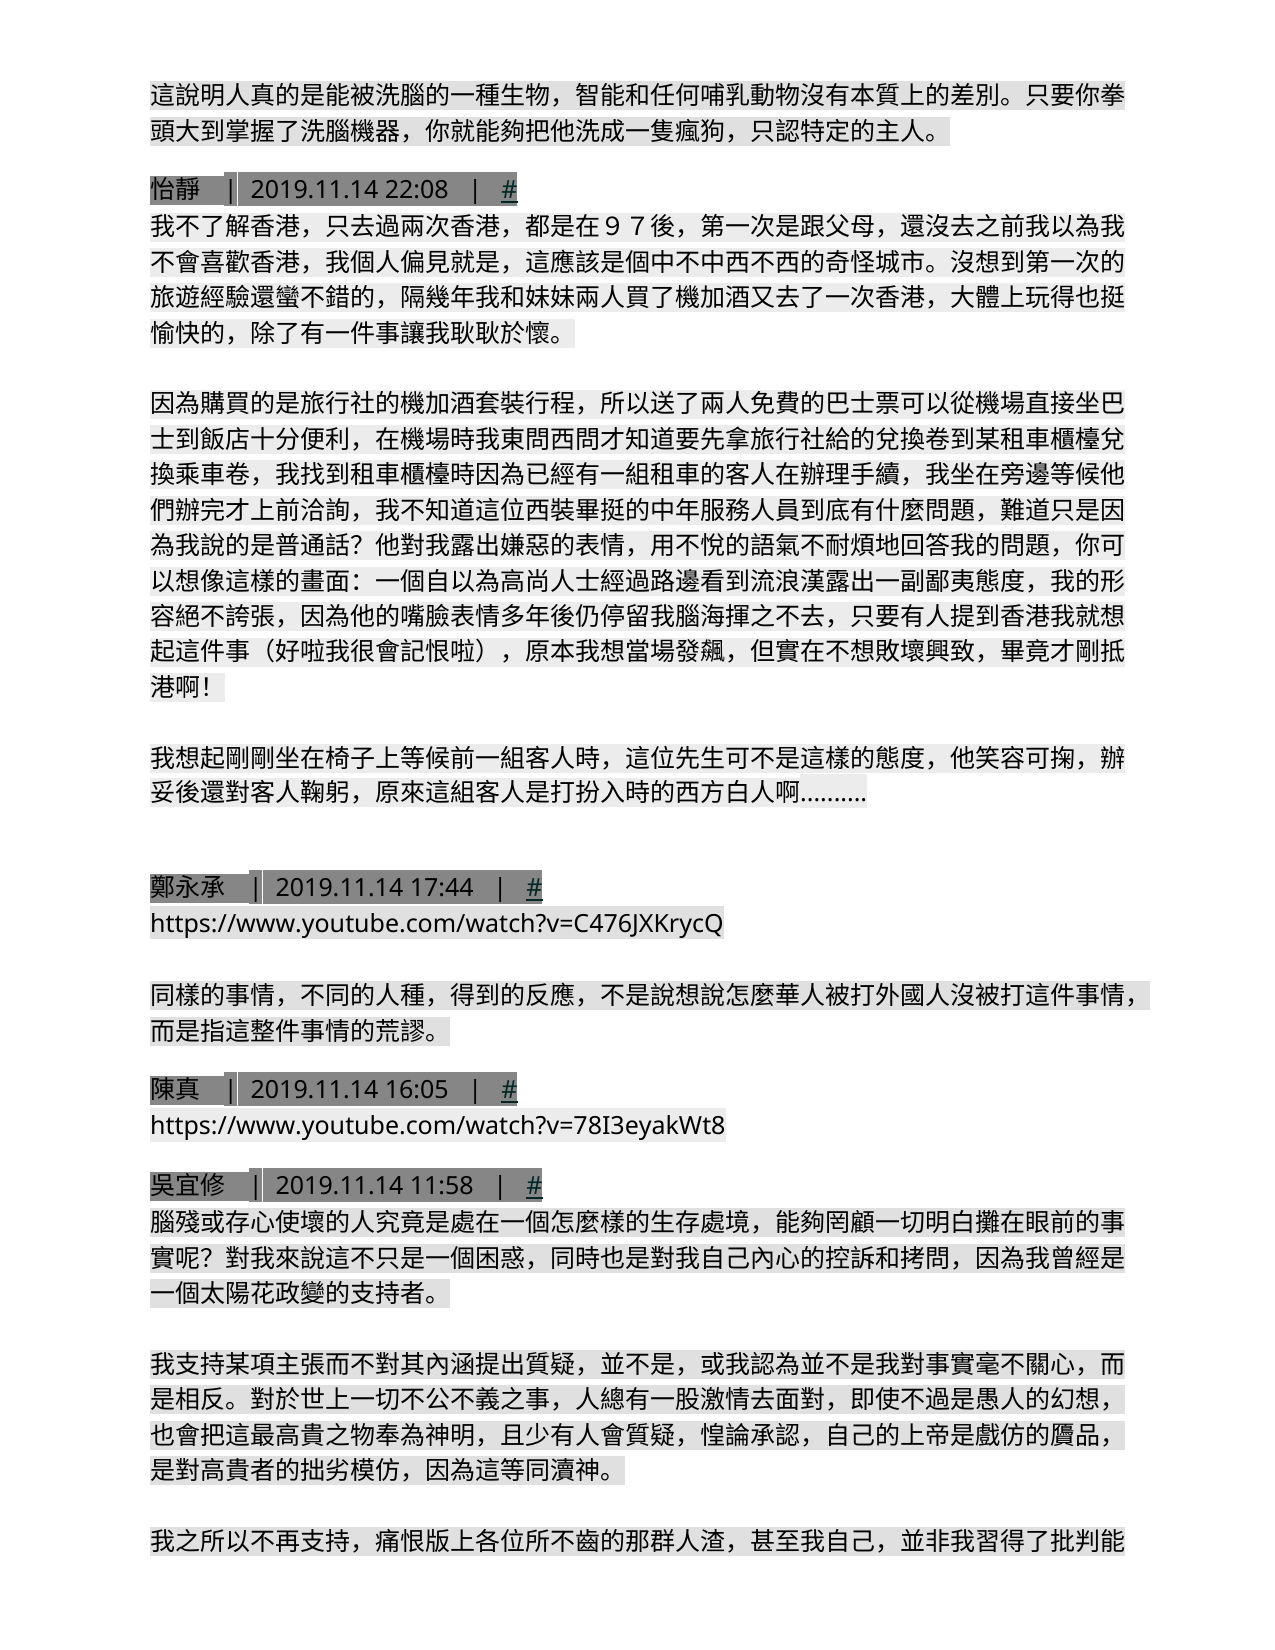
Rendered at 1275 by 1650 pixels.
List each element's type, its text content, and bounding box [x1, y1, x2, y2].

text 吳宜修 | 2019.11.14 11:58 | # [150, 1167, 1125, 1202]
text 這說明人真的是能被洗腦的一種生物，智能和任何哺乳動物沒有本質上的差別。只要你拳頭大到掌握了洗腦機器，你就能夠把他洗成一隻瘋狗，只認特定的主人。 [150, 75, 1125, 146]
text 我不了解香港，只去過兩次香港，都是在９７後，第一次是跟父母，還沒去之前我以為我不會喜歡香港，我個人偏見就是，這應該是個中不中西不西的奇怪城市。沒想到第一次的旅遊經驗還蠻不錯的，隔幾年我和妹妹兩人買了機加酒又去了一次香港，大體上玩得也挺愉快的，除了有一件事讓我耿耿於懷。 因為購買的是旅行社的機加酒套裝行程，所以送了兩人免費的巴士票可以從機場直接坐巴士到飯店十分便利，在機場時我東問西問才知道要先拿旅行社給的兌換卷到某租車櫃檯兌換乘車卷，我找到租車櫃檯時因為已經有一組租車的客人在辦理手續，我坐在旁邊等候他們辦完才上前洽詢，我不知道這位西裝畢挺的中年服務人員到底有什麼問題，難道只是因為我說的是普通話？他對我露出嫌惡的表情，用不悅的語氣不耐煩地回答我的問題，你可以想像這樣的畫面：一個自以為高尚人士經過路邊看到流浪漢露出一副鄙夷態度，我的形容絕不誇張，因為他的嘴臉表情多年後仍停留我腦海揮之不去，只要有人提到香港我就想起這件事（好啦我很會記恨啦），原本我想當場發飆，但實在不想敗壞興致，畢竟才剛抵港啊！ 我想起剛剛坐在椅子上等候前一組客人時，這位先生可不是這樣的態度，他笑容可掬，辦妥後還對客人鞠躬，原來這組客人是打扮入時的西方白人啊.......... [150, 206, 1125, 844]
text 怡靜 | 2019.11.14 22:08 | # [150, 171, 1125, 206]
text 鄭永承 | 2019.11.14 17:44 | # [150, 869, 1125, 904]
text https://www.youtube.com/watch?v=C476JXKrycQ 同樣的事情，不同的人種，得到的反應，不是說想說怎麼華人被打外國人沒被打這件事情，而是指這整件事情的荒謬。 [150, 904, 1125, 1046]
text https://www.youtube.com/watch?v=78I3eyakWt8 [150, 1106, 1125, 1142]
text 腦殘或存心使壞的人究竟是處在一個怎麼樣的生存處境，能夠罔顧一切明白攤在眼前的事實呢？對我來說這不只是一個困惑，同時也是對我自己內心的控訴和拷問，因為我曾經是一個太陽花政變的支持者。 我支持某項主張而不對其內涵提出質疑，並不是，或我認為並不是我對事實毫不關心，而是相反。對於世上一切不公不義之事，人總有一股激情去面對，即使不過是愚人的幻想，也會把這最高貴之物奉為神明，且少有人會質疑，惶論承認，自己的上帝是戲仿的贗品，是對高貴者的拙劣模仿，因為這等同瀆神。 我之所以不再支持，痛恨版上各位所不齒的那群人渣，甚至我自己，並非我習得了批判能 [150, 1202, 1125, 1556]
text 陳真 | 2019.11.14 16:05 | # [150, 1071, 1125, 1106]
